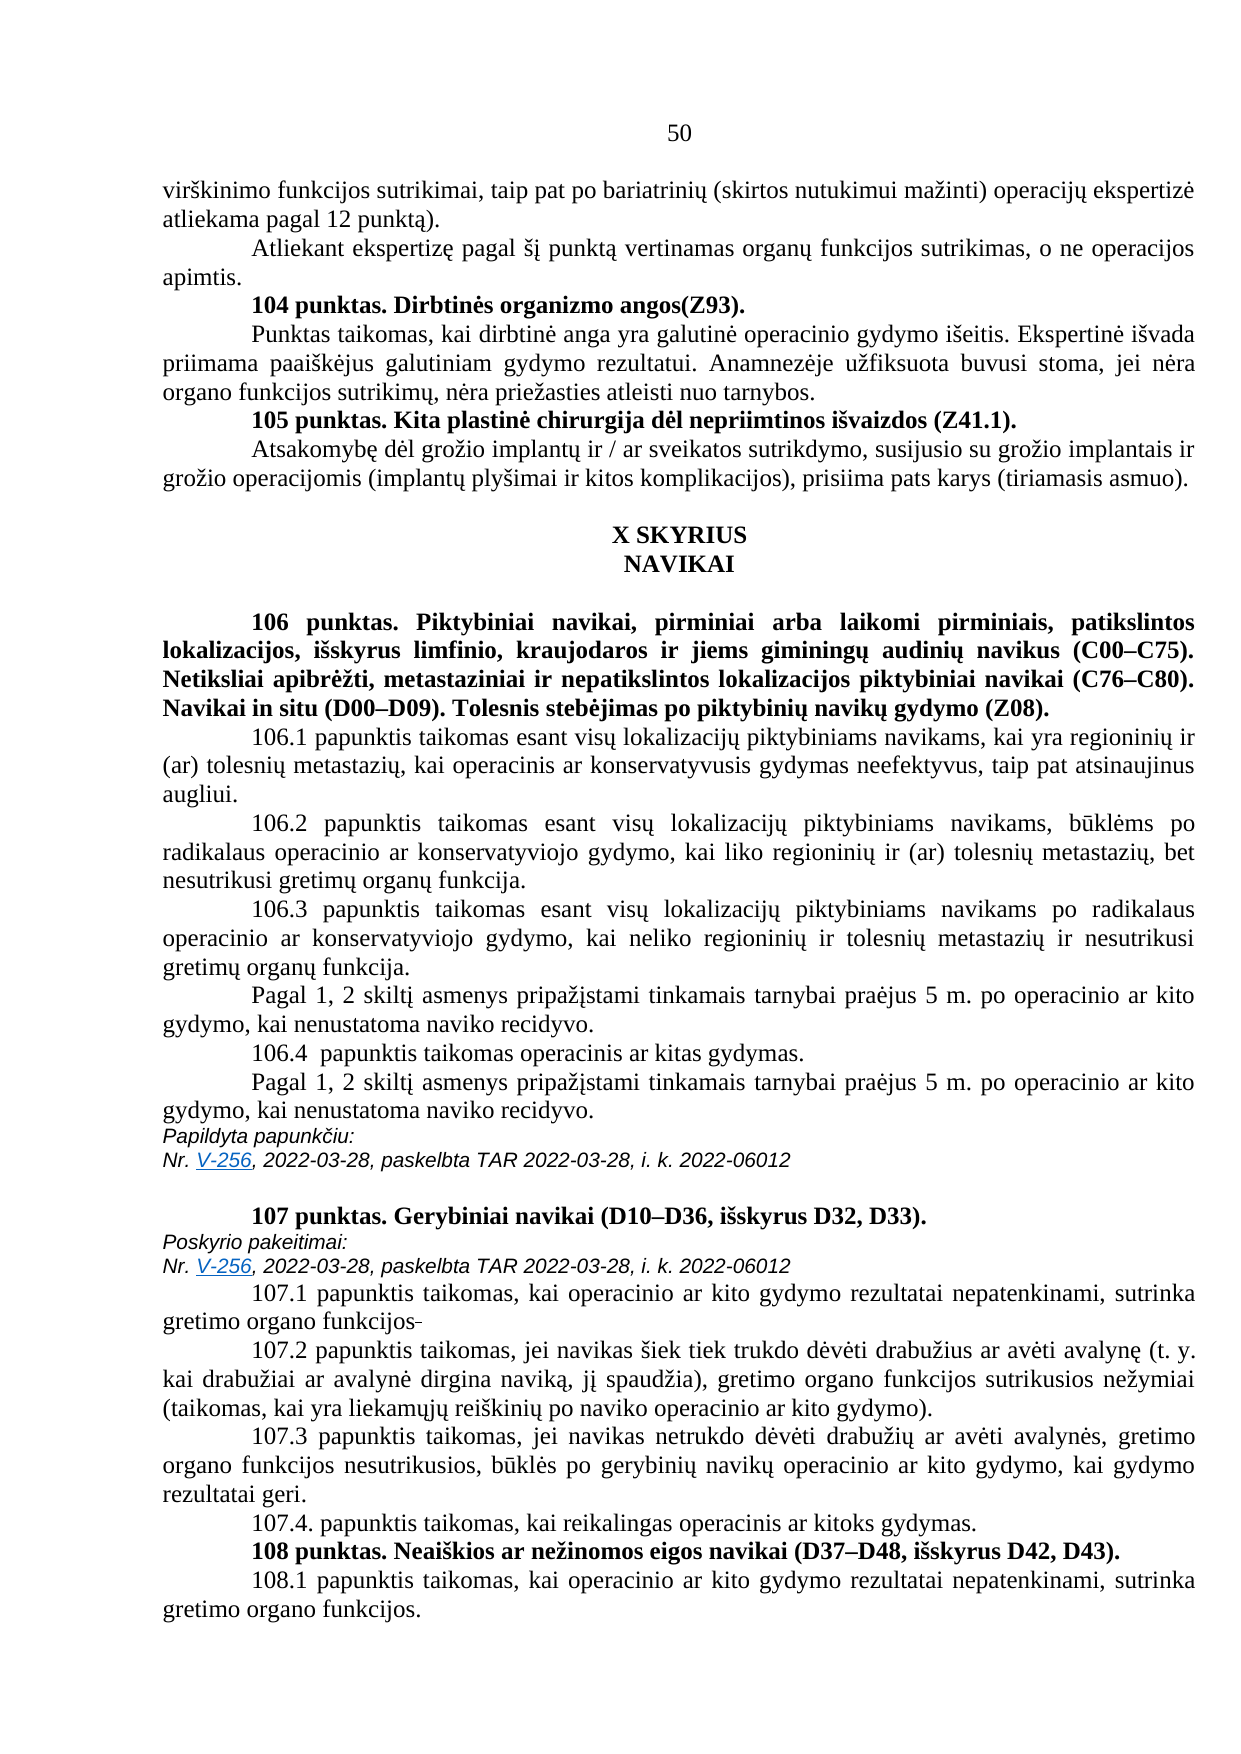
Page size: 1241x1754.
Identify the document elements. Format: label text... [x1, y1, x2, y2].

text Pagal 1, 2 skiltį asmenys pripažįstami tinkamais tarnybai praėjus 5 m. po operacinio ar kito gydymo, kai nenustatoma naviko recidyvo. [162, 981, 1196, 1038]
text X SKYRIUS [162, 521, 1196, 549]
text 107 punktas. Gerybiniai navikai (D10–D36, išskyrus D32, D33). [162, 1201, 1196, 1230]
text 106 punktas. Piktybiniai navikai, pirminiai arba laikomi pirminiais, patikslintos lokalizacijos, išskyrus limfinio, kraujodaros ir jiems giminingų audinių navikus (C00–C75). Netiksliai apibrėžti, metastaziniai ir nepatikslintos lokalizacijos piktybiniai navikai (C76–C80). Navikai in situ (D00–D09). Tolesnis stebėjimas po piktybinių navikų gydymo (Z08). [162, 607, 1196, 722]
text 106.4 papunktis taikomas operacinis ar kitas gydymas. [162, 1038, 1196, 1067]
text Poskyrio pakeitimai: [162, 1230, 1196, 1254]
text Atliekant ekspertizę pagal šį punktą vertinamas organų funkcijos sutrikimas, o ne operacijos apimtis. [162, 233, 1196, 291]
text 107.2 papunktis taikomas, jei navikas šiek tiek trukdo dėvėti drabužius ar avėti avalynę (t. y. kai drabužiai ar avalynė dirgina naviką, jį spaudžia), gretimo organo funkcijos sutrikusios nežymiai (taikomas, kai yra liekamųjų reiškinių po naviko operacinio ar kito gydymo). [162, 1335, 1196, 1421]
text 105 punktas. Kita plastinė chirurgija dėl nepriimtinos išvaizdos (Z41.1). [162, 406, 1196, 434]
text Atsakomybę dėl grožio implantų ir / ar sveikatos sutrikdymo, susijusio su grožio implantais ir grožio operacijomis (implantų plyšimai ir kitos komplikacijos), prisiima pats karys (tiriamasis asmuo). [162, 434, 1196, 492]
text virškinimo funkcijos sutrikimai, taip pat po bariatrinių (skirtos nutukimui mažinti) operacijų ekspertizė atliekama pagal 12 punktą). [162, 176, 1196, 233]
text Nr. V-256, 2022-03-28, paskelbta TAR 2022-03-28, i. k. 2022-06012 [162, 1148, 1196, 1172]
text Nr. V-256, 2022-03-28, paskelbta TAR 2022-03-28, i. k. 2022-06012 [162, 1254, 1196, 1278]
text 104 punktas. Dirbtinės organizmo angos(Z93). [162, 291, 1196, 319]
text 107.4. papunktis taikomas, kai reikalingas operacinis ar kitoks gydymas. [162, 1508, 1196, 1536]
text 106.3 papunktis taikomas esant visų lokalizacijų piktybiniams navikams po radikalaus operacinio ar konservatyviojo gydymo, kai neliko regioninių ir tolesnių metastazių ir nesutrikusi gretimų organų funkcija. [162, 894, 1196, 981]
text 108 punktas. Neaiškios ar nežinomos eigos navikai (D37–D48, išskyrus D42, D43). [162, 1536, 1196, 1565]
text 106.2 papunktis taikomas esant visų lokalizacijų piktybiniams navikams, būklėms po radikalaus operacinio ar konservatyviojo gydymo, kai liko regioninių ir (ar) tolesnių metastazių, bet nesutrikusi gretimų organų funkcija. [162, 808, 1196, 894]
text 108.1 papunktis taikomas, kai operacinio ar kito gydymo rezultatai nepatenkinami, sutrinka gretimo organo funkcijos. [162, 1565, 1196, 1623]
text Pagal 1, 2 skiltį asmenys pripažįstami tinkamais tarnybai praėjus 5 m. po operacinio ar kito gydymo, kai nenustatoma naviko recidyvo. [162, 1067, 1196, 1124]
text 107.1 papunktis taikomas, kai operacinio ar kito gydymo rezultatai nepatenkinami, sutrinka gretimo organo funkcijos [162, 1278, 1196, 1335]
text 107.3 papunktis taikomas, jei navikas netrukdo dėvėti drabužių ar avėti avalynės, gretimo organo funkcijos nesutrikusios, būklės po gerybinių navikų operacinio ar kito gydymo, kai gydymo rezultatai geri. [162, 1421, 1196, 1508]
text Papildyta papunkčiu: [162, 1124, 1196, 1148]
text NAVIKAI [162, 549, 1196, 578]
text 106.1 papunktis taikomas esant visų lokalizacijų piktybiniams navikams, kai yra regioninių ir (ar) tolesnių metastazių, kai operacinis ar konservatyvusis gydymas neefektyvus, taip pat atsinaujinus augliui. [162, 722, 1196, 808]
text Punktas taikomas, kai dirbtinė anga yra galutinė operacinio gydymo išeitis. Ekspertinė išvada priimama paaiškėjus galutiniam gydymo rezultatui. Anamnezėje užfiksuota buvusi stoma, jei nėra organo funkcijos sutrikimų, nėra priežasties atleisti nuo tarnybos. [162, 319, 1196, 406]
